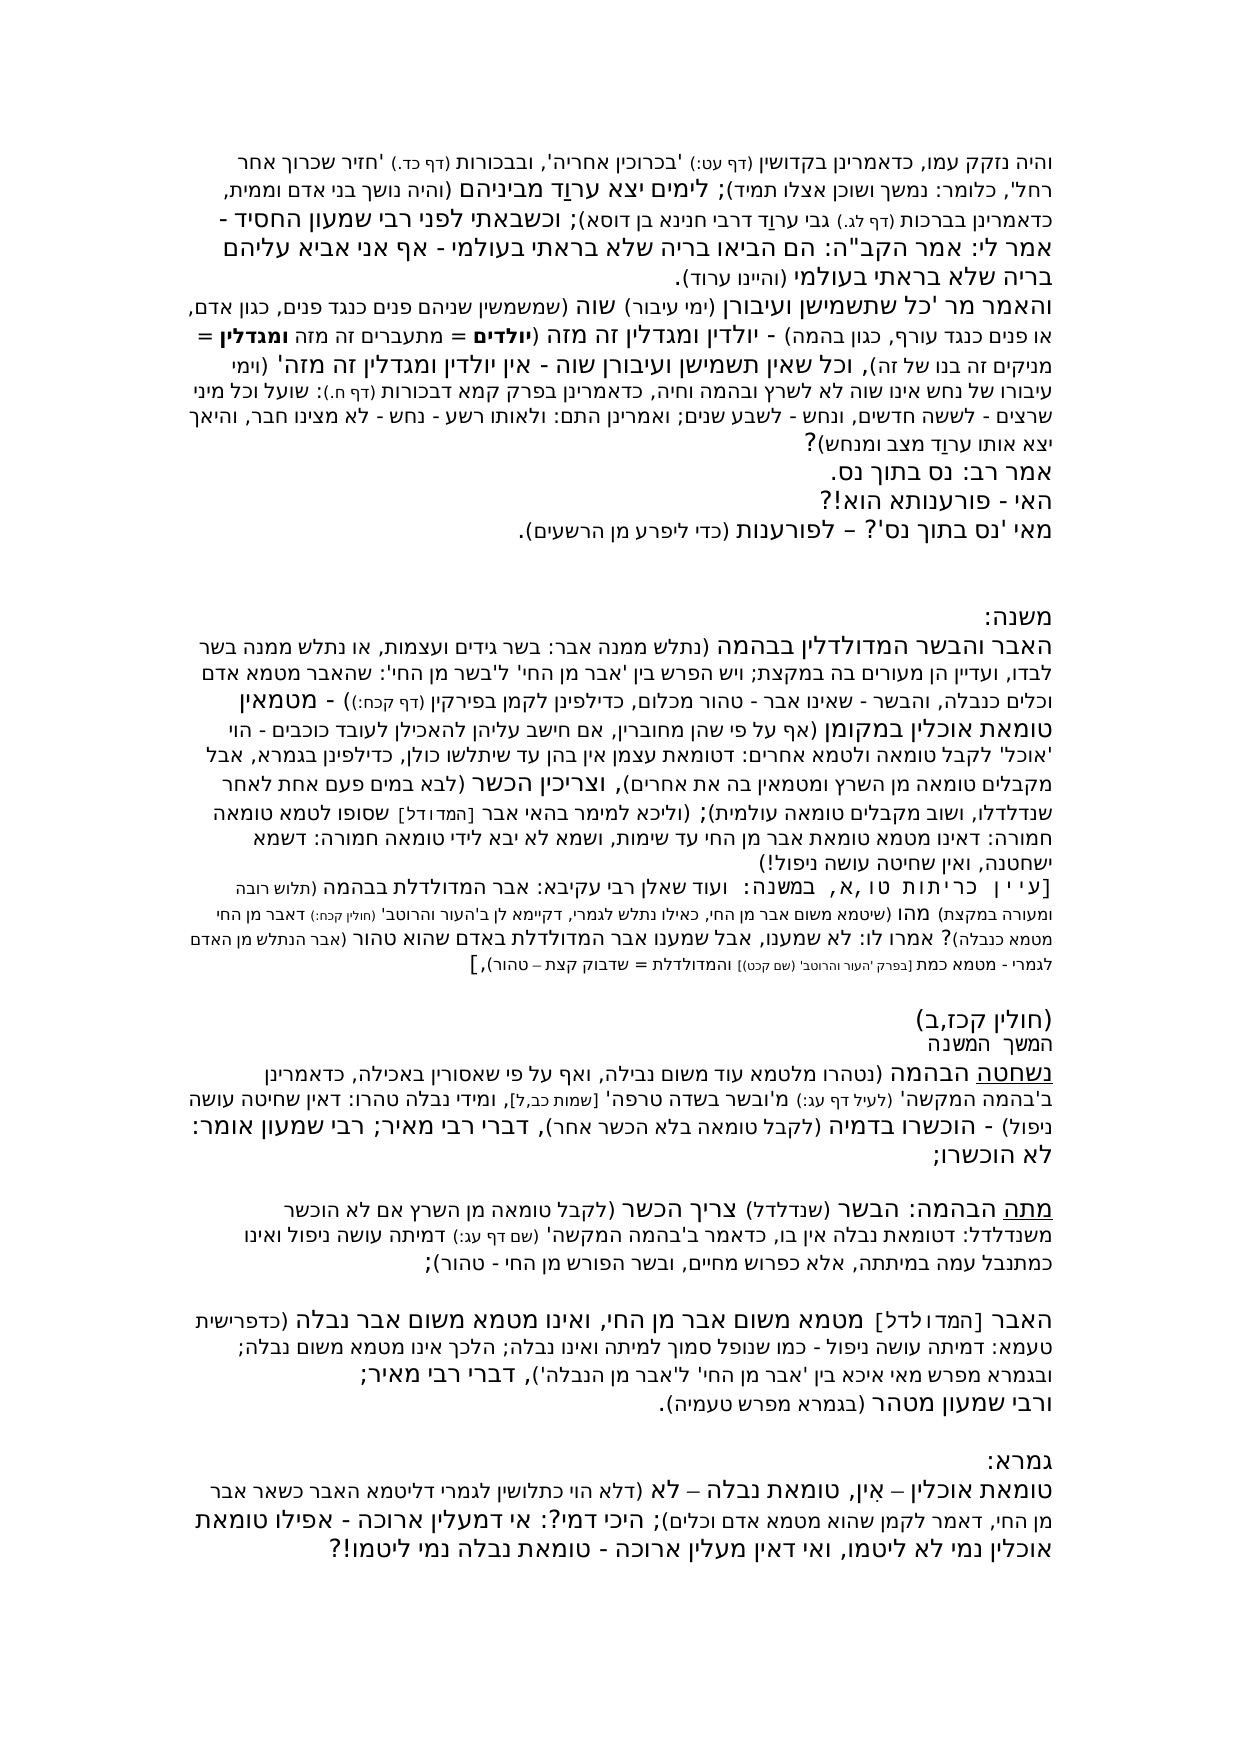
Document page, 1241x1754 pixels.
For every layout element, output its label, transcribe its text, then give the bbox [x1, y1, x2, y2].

text ורבי שמעון מטהר (בגמרא מפרש טעמיה). [187, 1388, 1053, 1418]
text (חולין קכז,ב) [187, 1005, 1053, 1034]
text והיה נזקק עמו, כדאמרינן בקדושין (דף עט:) 'בכרוכין אחריה', ובבכורות (דף כד.) 'חזיר שכרוך אחר רחל', כלומר: נמשך ושוכן אצלו תמיד); לימים יצא ערוַד מביניהם (והיה נושך בני אדם וממית, כדאמרינן בברכות (דף לג.) גבי ערוַד דרבי חנינא בן דוסא); וכשבאתי לפני רבי שמעון החסיד - אמר לי: אמר הקב"ה: הם הביאו בריה שלא בראתי בעולמי - אף אני אביא עליהם בריה שלא בראתי בעולמי (והיינו ערוד). [187, 150, 1053, 291]
text גמרא: [187, 1446, 1053, 1476]
text משנה: [187, 602, 1053, 631]
text [עיין כריתות טו,א, במשנה: ועוד שאלן רבי עקיבא: אבר המדולדלת בבהמה (תלוש רובה ומעורה במקצת) מהו (שיטמא משום אבר מן החי, כאילו נתלש לגמרי, דקיימא לן ב'העור והרוטב' (חולין קכח:) דאבר מן החי מטמא כנבלה)? אמרו לו: לא שמענו, אבל שמענו אבר המדולדלת באדם שהוא טהור (אבר הנתלש מן האדם לגמרי - מטמא כמת [בפרק 'העור והרוטב' (שם קכט)] והמדולדלת = שדבוק קצת – טהור),] [187, 875, 1053, 976]
text טומאת אוכלין – אִין, טומאת נבלה – לא (דלא הוי כתלושין לגמרי דליטמא האבר כשאר אבר מן החי, דאמר לקמן שהוא מטמא אדם וכלים); היכי דמי?: אי דמעלין ארוכה - אפילו טומאת אוכלין נמי לא ליטמו, ואי דאין מעלין ארוכה - טומאת נבלה נמי ליטמו!? [187, 1476, 1053, 1563]
text מתה הבהמה: הבשר (שנדלדל) צריך הכשר (לקבל טומאה מן השרץ אם לא הוכשר משנדלדל: דטומאת נבלה אין בו, כדאמר ב'בהמה המקשה' (שם דף עג:) דמיתה עושה ניפול ואינו כמתנבל עמה במיתתה, אלא כפרוש מחיים, ובשר הפורש מן החי - טהור); [187, 1194, 1053, 1277]
text נשחטה הבהמה (נטהרו מלטמא עוד משום נבילה, ואף על פי שאסורין באכילה, כדאמרינן ב'בהמה המקשה' (לעיל דף עג:) מ'ובשר בשדה טרפה' [שמות כב,ל], ומידי נבלה טהרו: דאין שחיטה עושה ניפול) - הוכשרו בדמיה (לקבל טומאה בלא הכשר אחר), דברי רבי מאיר; רבי שמעון אומר: לא הוכשרו; [187, 1058, 1053, 1170]
text והאמר מר 'כל שתשמישן ועיבורן (ימי עיבור) שוה (שמשמשין שניהם פנים כנגד פנים, כגון אדם, או פנים כנגד עורף, כגון בהמה) - יולדין ומגדלין זה מזה (יולדים = מתעברים זה מזה ומגדלין = מניקים זה בנו של זה), וכל שאין תשמישן ועיבורן שוה - אין יולדין ומגדלין זה מזה' (וימי עיבורו של נחש אינו שוה לא לשרץ ובהמה וחיה, כדאמרינן בפרק קמא דבכורות (דף ח.): שועל וכל מיני שרצים - לששה חדשים, ונחש - לשבע שנים; ואמרינן התם: ולאותו רשע - נחש - לא מצינו חבר, והיאך יצא אותו ערוַד מצב ומנחש)? [187, 291, 1053, 457]
text האי - פורענותא הוא!? [187, 486, 1053, 515]
text אמר רב: נס בתוך נס. [187, 457, 1053, 486]
text האבר והבשר המדולדלין בבהמה (נתלש ממנה אבר: בשר גידים ועצמות, או נתלש ממנה בשר לבדו, ועדיין הן מעורים בה במקצת; ויש הפרש בין 'אבר מן החי' ל'בשר מן החי': שהאבר מטמא אדם וכלים כנבלה, והבשר - שאינו אבר - טהור מכלום, כדילפינן לקמן בפירקין (דף קכח:)) - מטמאין טומאת אוכלין במקומן (אף על פי שהן מחוברין, אם חישב עליהן להאכילן לעובד כוכבים - הוי 'אוכל' לקבל טומאה ולטמא אחרים: דטומאת עצמן אין בהן עד שיתלשו כולן, כדילפינן בגמרא, אבל מקבלים טומאה מן השרץ ומטמאין בה את אחרים), וצריכין הכשר (לבא במים פעם אחת לאחר שנדלדלו, ושוב מקבלים טומאה עולמית); (וליכא למימר בהאי אבר [המדודל] שסופו לטמא טומאה חמורה: דאינו מטמא טומאת אבר מן החי עד שימות, ושמא לא יבא לידי טומאה חמורה: דשמא ישחטנה, ואין שחיטה עושה ניפול!) [187, 631, 1053, 875]
text האבר [המדולדל] מטמא משום אבר מן החי, ואינו מטמא משום אבר נבלה (כדפרישית טעמא: דמיתה עושה ניפול - כמו שנופל סמוך למיתה ואינו נבלה; הלכך אינו מטמא משום נבלה; ובגמרא מפרש מאי איכא בין 'אבר מן החי' ל'אבר מן הנבלה'), דברי רבי מאיר; [187, 1305, 1053, 1388]
text המשך המשנה [187, 1034, 1053, 1058]
text מאי 'נס בתוך נס'? – לפורענות (כדי ליפרע מן הרשעים). [187, 515, 1053, 544]
